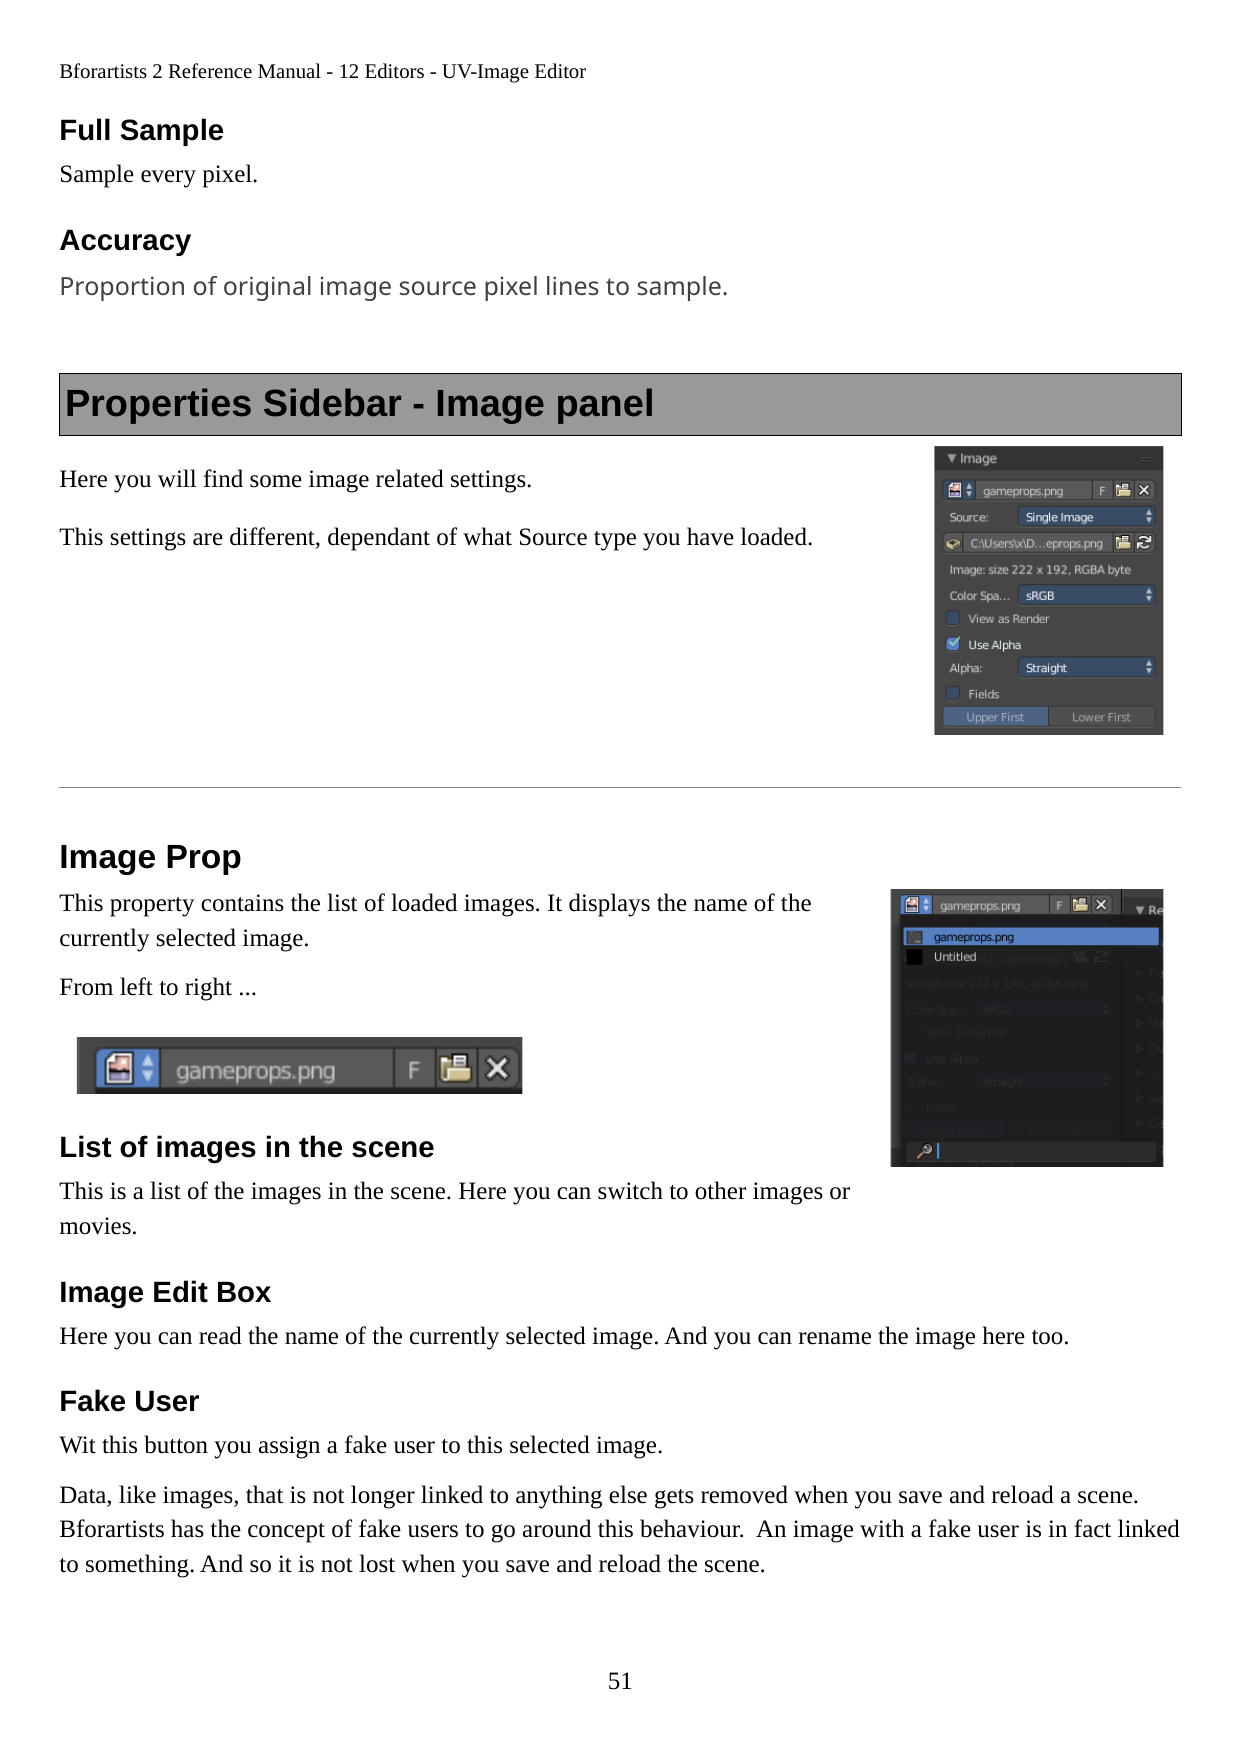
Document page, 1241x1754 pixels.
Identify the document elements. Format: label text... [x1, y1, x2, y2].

table_header Properties Sidebar - Image panel [60, 374, 1181, 435]
text Here you can read the name of the currently selected image. And you can rename the image here too. [59, 1321, 1181, 1349]
subtitle [1164, 1130, 1181, 1164]
text Data, like images, that is not longer linked to anything else gets removed when you save and reload a scene. Bforartists has the concept of fake users to go around this behaviour. An image with a fake user is in fact linked to something. And so it is not lost when you save and reload the scene. [59, 1480, 1181, 1577]
text From left to right ... [59, 972, 890, 1001]
subtitle Accuracy [59, 222, 1181, 256]
text Wit this button you assign a fake user to this selected image. [59, 1431, 1181, 1459]
picture [890, 889, 1164, 1167]
text Here you will find some image related settings. [59, 464, 934, 493]
text [1164, 972, 1181, 1001]
subtitle Fake User [59, 1384, 1181, 1418]
subtitle Full Sample [59, 113, 1181, 146]
text This is a list of the images in the scene. Here you can switch to other images or movies. [59, 1176, 1181, 1239]
picture [76, 1037, 523, 1094]
picture [934, 446, 1164, 735]
subtitle Image Edit Box [59, 1274, 1181, 1308]
subtitle List of images in the scene [59, 1130, 890, 1164]
text This property contains the list of loaded images. It displays the name of the currently selected image. [59, 888, 1181, 951]
text This settings are different, dependant of what Source type you have loaded. [59, 522, 934, 551]
text Proportion of original image source pixel lines to sample. [59, 269, 1181, 303]
subtitle Image Prop [59, 837, 1181, 876]
text Sample every pixel. [59, 159, 1181, 188]
